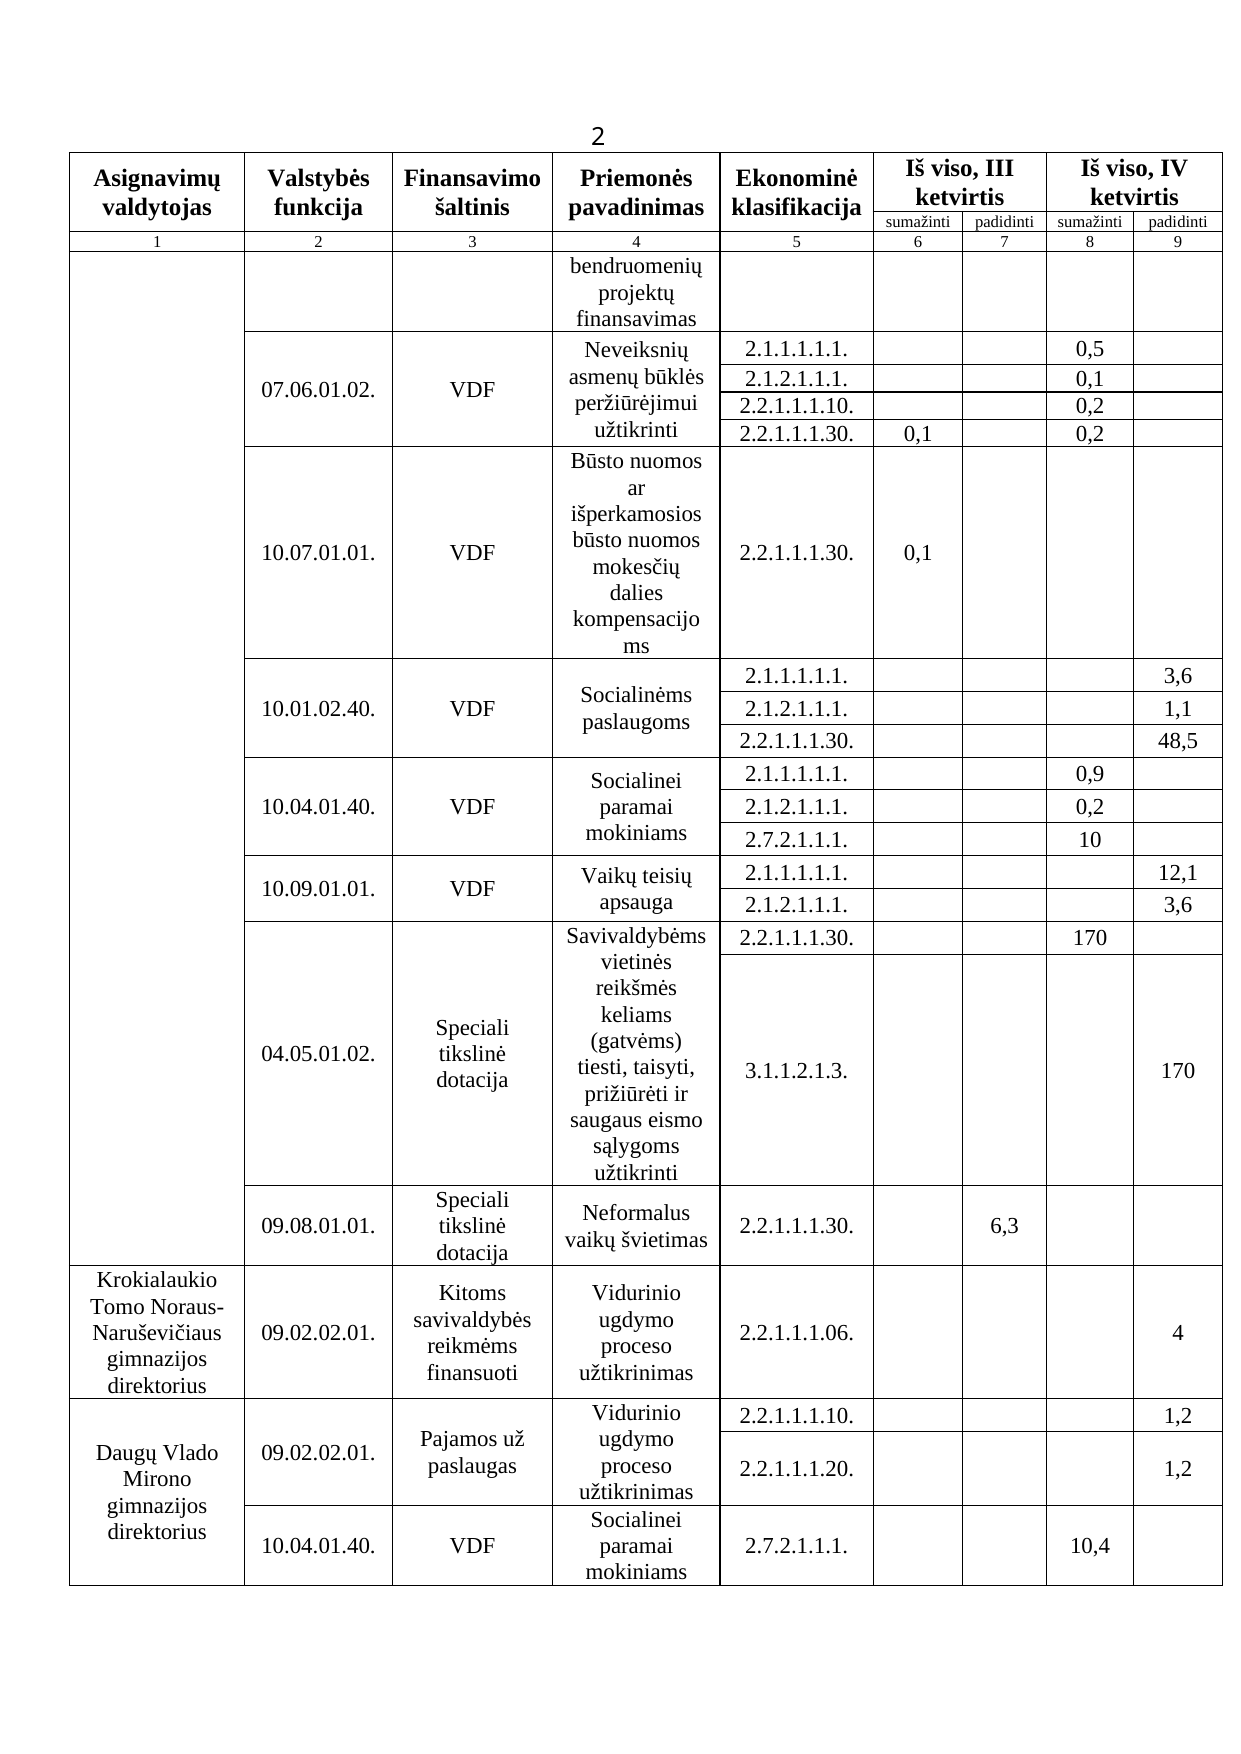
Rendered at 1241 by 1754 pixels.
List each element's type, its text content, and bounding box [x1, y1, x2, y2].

table_cell 2.7.2.1.1.1. [721, 823, 873, 855]
table_cell 2.2.1.1.1.30. [721, 420, 873, 446]
table_cell padidinti [963, 212, 1046, 231]
table_cell VDF [393, 659, 552, 757]
table_cell [874, 955, 962, 1185]
table_cell [1047, 447, 1133, 658]
table_cell [1047, 1186, 1133, 1265]
table_cell 4 [1134, 1266, 1222, 1398]
table_cell 0,2 [1047, 393, 1133, 419]
table_header Iš viso, IV ketvirtis [1047, 153, 1222, 211]
table_cell [963, 692, 1046, 724]
table_cell [1134, 758, 1222, 789]
table_cell [963, 758, 1046, 789]
table_cell [874, 1266, 962, 1398]
table_cell 09.02.02.01. [245, 1266, 392, 1398]
table_cell [1134, 823, 1222, 855]
table_cell 2.2.1.1.1.06. [721, 1266, 873, 1398]
table_cell [874, 1399, 962, 1431]
table_cell 2.2.1.1.1.30. [721, 1186, 873, 1265]
table_cell [1047, 692, 1133, 724]
table_cell 7 [963, 232, 1046, 251]
table_cell 0,1 [874, 447, 962, 658]
table_cell 2.2.1.1.1.10. [721, 393, 873, 419]
table_cell 2.1.1.1.1.1. [721, 856, 873, 888]
table_cell 2.1.2.1.1.1. [721, 692, 873, 724]
table_cell Vidurinio ugdymo proceso užtikrinimas [553, 1399, 719, 1504]
table_cell [1134, 1506, 1222, 1585]
table_cell VDF [393, 758, 552, 855]
table_cell [963, 889, 1046, 921]
table_cell 2.2.1.1.1.30. [721, 447, 873, 658]
table_cell [1047, 1432, 1133, 1504]
table_cell [963, 1266, 1046, 1398]
table_cell 170 [1047, 922, 1133, 953]
table_cell [874, 922, 962, 953]
table_cell [874, 659, 962, 691]
table_cell [963, 447, 1046, 658]
table_cell 4 [553, 232, 719, 251]
table_cell 12,1 [1134, 856, 1222, 888]
table_cell 1 [70, 232, 244, 251]
table_cell [874, 856, 962, 888]
table_cell [1047, 1399, 1133, 1431]
table_header Iš viso, III ketvirtis [874, 153, 1046, 211]
table_cell [963, 1506, 1046, 1585]
table_cell [963, 365, 1046, 391]
table_cell 6,3 [963, 1186, 1046, 1265]
table_cell [963, 725, 1046, 757]
table_cell 2.1.2.1.1.1. [721, 889, 873, 921]
table_cell 09.02.02.01. [245, 1399, 392, 1504]
table_cell [874, 332, 962, 364]
table_cell 2.1.2.1.1.1. [721, 365, 873, 391]
table_cell Socialinei paramai mokiniams [553, 758, 719, 855]
table_cell 2.2.1.1.1.20. [721, 1432, 873, 1504]
table_cell bendruomenių projektų finansavimas [553, 252, 719, 331]
table_header Valstybės funkcija [245, 153, 392, 231]
table_cell [1134, 790, 1222, 822]
table_cell [963, 790, 1046, 822]
table_cell [874, 1186, 962, 1265]
table_cell 3.1.1.2.1.3. [721, 955, 873, 1185]
table_cell 07.06.01.02. [245, 332, 392, 446]
table_header Asignavimų valdytojas [70, 153, 244, 231]
table_cell Savivaldybėms vietinės reikšmės keliams (gatvėms) tiesti, taisyti, prižiūrėti ir saugaus eismo sąlygoms užtikrinti [553, 922, 719, 1185]
table_cell [874, 393, 962, 419]
table_cell [721, 252, 873, 331]
table_cell [963, 1399, 1046, 1431]
table_cell VDF [393, 447, 552, 658]
table_cell VDF [393, 856, 552, 921]
table_cell padidinti [1134, 212, 1222, 231]
table_cell [245, 252, 392, 331]
table_cell VDF [393, 1506, 552, 1585]
table_cell [1134, 922, 1222, 953]
table_cell [70, 252, 244, 1265]
table_cell [1047, 659, 1133, 691]
table_cell [963, 955, 1046, 1185]
table_cell [874, 365, 962, 391]
table_cell [963, 922, 1046, 953]
table_cell Kitoms savivaldybės reikmėms finansuoti [393, 1266, 552, 1398]
table_cell [1047, 955, 1133, 1185]
table_cell 3,6 [1134, 889, 1222, 921]
table_cell sumažinti [874, 212, 962, 231]
table_cell Krokialaukio Tomo Noraus-Naruševičiaus gimnazijos direktorius [70, 1266, 244, 1398]
table_cell 10.09.01.01. [245, 856, 392, 921]
table_cell [963, 252, 1046, 331]
table_cell Būsto nuomos ar išperkamosios būsto nuomos mokesčių dalies kompensacijoms [553, 447, 719, 658]
table_cell 6 [874, 232, 962, 251]
table_cell 2.1.1.1.1.1. [721, 758, 873, 789]
table_cell 0,2 [1047, 420, 1133, 446]
table_cell [1047, 856, 1133, 888]
table_cell 0,1 [1047, 365, 1133, 391]
table_cell 0,2 [1047, 790, 1133, 822]
table_cell [874, 790, 962, 822]
table_cell 2.2.1.1.1.30. [721, 922, 873, 953]
table_cell [1134, 365, 1222, 391]
table_cell 10,4 [1047, 1506, 1133, 1585]
table_cell VDF [393, 332, 552, 446]
table_cell Neveiksnių asmenų būklės peržiūrėjimui užtikrinti [553, 332, 719, 446]
table_cell 04.05.01.02. [245, 922, 392, 1185]
table_cell [1134, 1186, 1222, 1265]
table_cell 0,9 [1047, 758, 1133, 789]
table_cell [963, 856, 1046, 888]
table_cell 1,2 [1134, 1432, 1222, 1504]
table_cell 2.1.1.1.1.1. [721, 659, 873, 691]
table_cell [1047, 725, 1133, 757]
table_cell [874, 252, 962, 331]
table_cell 2.2.1.1.1.30. [721, 725, 873, 757]
table_cell Daugų Vlado Mirono gimnazijos direktorius [70, 1399, 244, 1585]
table_cell [1047, 889, 1133, 921]
table_cell Vaikų teisių apsauga [553, 856, 719, 921]
table_cell [963, 659, 1046, 691]
table_cell Socialinėms paslaugoms [553, 659, 719, 757]
table_cell 9 [1134, 232, 1222, 251]
table_cell 3,6 [1134, 659, 1222, 691]
table_cell 2.7.2.1.1.1. [721, 1506, 873, 1585]
table_cell Neformalus vaikų švietimas [553, 1186, 719, 1265]
table_cell 3 [393, 232, 552, 251]
table_cell 09.08.01.01. [245, 1186, 392, 1265]
table_cell Speciali tikslinė dotacija [393, 1186, 552, 1265]
table_cell 2.1.1.1.1.1. [721, 332, 873, 364]
table_cell 1,2 [1134, 1399, 1222, 1431]
table_cell [1134, 252, 1222, 331]
table_cell 1,1 [1134, 692, 1222, 724]
table_cell [963, 420, 1046, 446]
table_cell [1134, 393, 1222, 419]
table_header Ekonominė klasifikacija [721, 153, 873, 231]
table_cell 2.2.1.1.1.10. [721, 1399, 873, 1431]
table_header Finansavimo šaltinis [393, 153, 552, 231]
table_header Priemonės pavadinimas [553, 153, 719, 231]
table_cell [874, 758, 962, 789]
table_cell [1134, 332, 1222, 364]
table_cell 10.07.01.01. [245, 447, 392, 658]
table_cell [1047, 252, 1133, 331]
table_cell [1134, 420, 1222, 446]
table_cell [393, 252, 552, 331]
table_cell 0,1 [874, 420, 962, 446]
table_cell [1134, 447, 1222, 658]
table_cell 10.01.02.40. [245, 659, 392, 757]
table_cell [1047, 1266, 1133, 1398]
table_cell 10 [1047, 823, 1133, 855]
table_cell 2 [245, 232, 392, 251]
table_cell 5 [721, 232, 873, 251]
table_cell [874, 725, 962, 757]
table_cell [874, 889, 962, 921]
table_cell [874, 1432, 962, 1504]
table_cell 8 [1047, 232, 1133, 251]
table_cell [874, 692, 962, 724]
table_cell [963, 393, 1046, 419]
table_cell [963, 1432, 1046, 1504]
table_cell [963, 332, 1046, 364]
table_cell [874, 823, 962, 855]
table_cell 2.1.2.1.1.1. [721, 790, 873, 822]
table_cell 0,5 [1047, 332, 1133, 364]
table_cell 170 [1134, 955, 1222, 1185]
table_cell 48,5 [1134, 725, 1222, 757]
table_cell sumažinti [1047, 212, 1133, 231]
table_cell 10.04.01.40. [245, 1506, 392, 1585]
table_cell Socialinei paramai mokiniams [553, 1506, 719, 1585]
table_cell Pajamos už paslaugas [393, 1399, 552, 1504]
table_cell [963, 823, 1046, 855]
table_cell 10.04.01.40. [245, 758, 392, 855]
table_cell Vidurinio ugdymo proceso užtikrinimas [553, 1266, 719, 1398]
table_cell [874, 1506, 962, 1585]
table_cell Speciali tikslinė dotacija [393, 922, 552, 1185]
